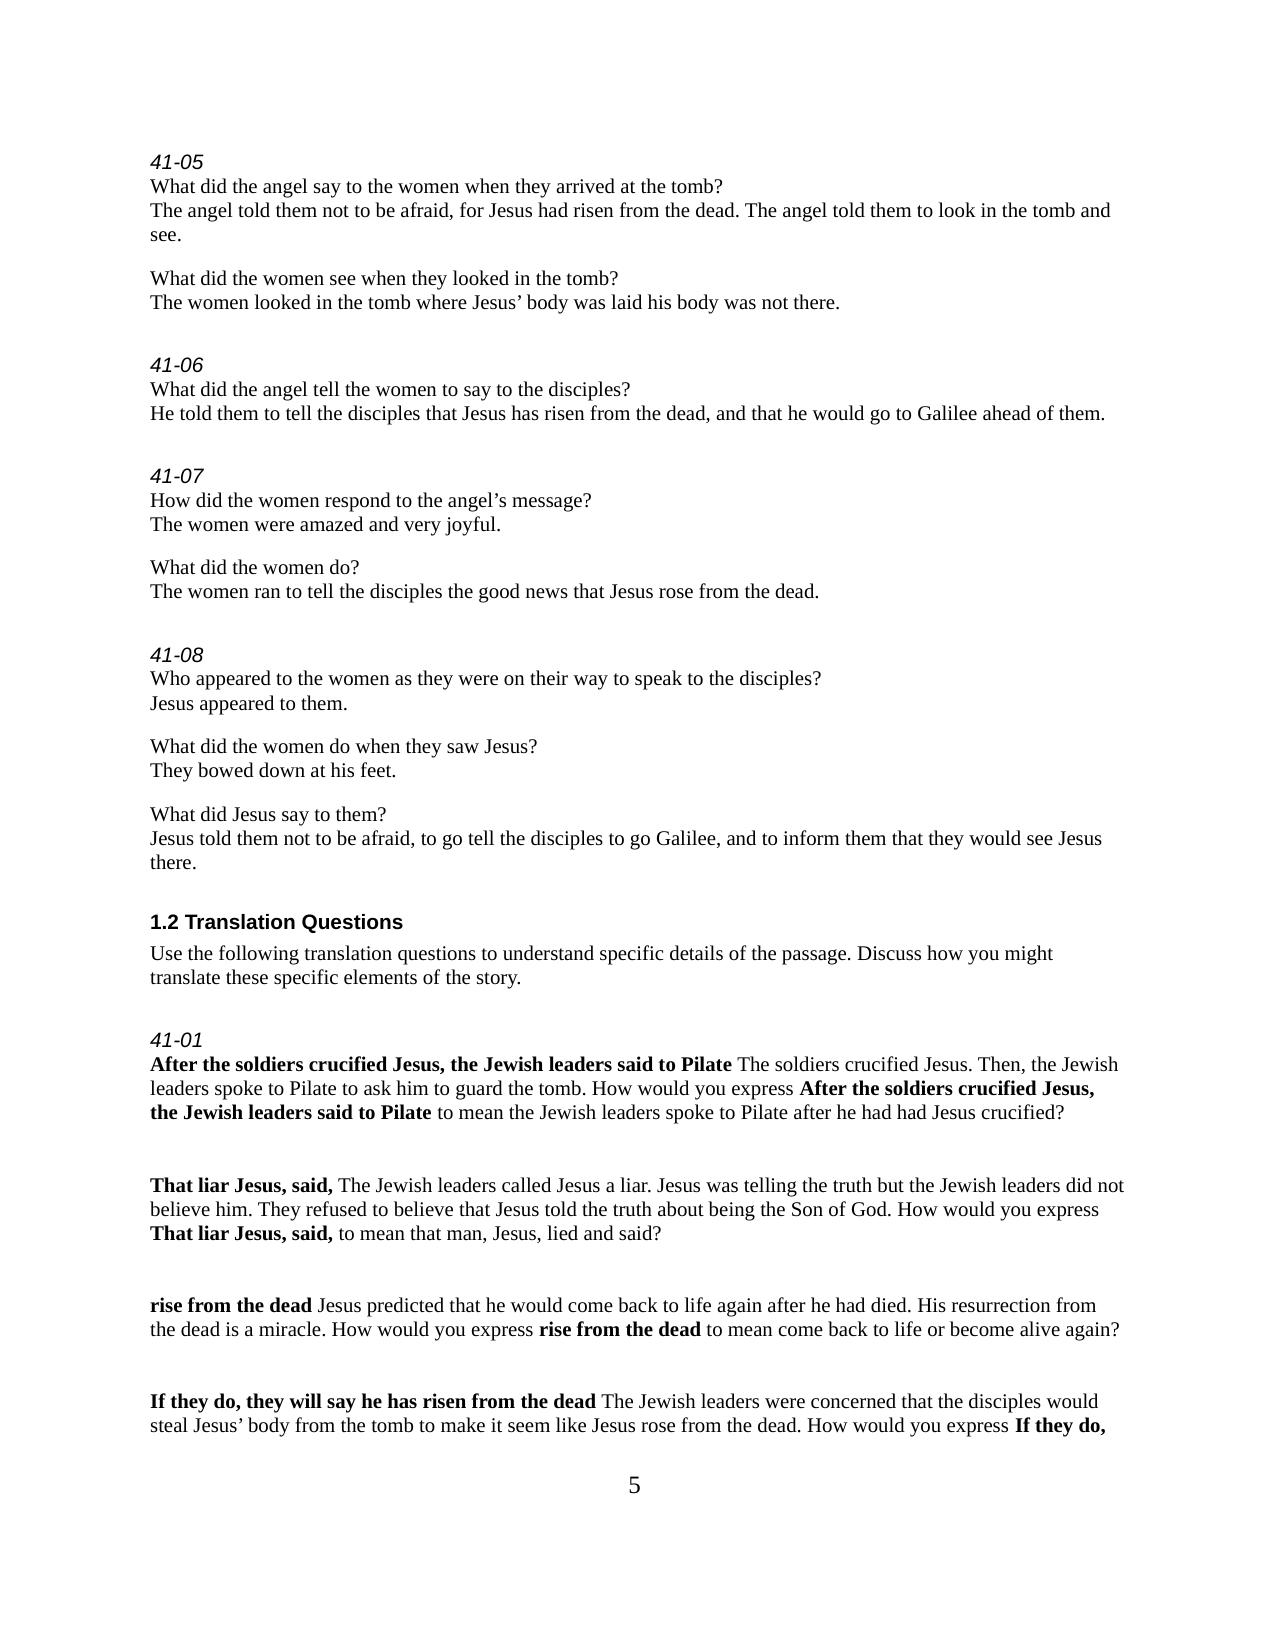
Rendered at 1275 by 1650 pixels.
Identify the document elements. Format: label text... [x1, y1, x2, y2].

subtitle 1.2 Translation Questions [150, 910, 1125, 934]
subtitle 41-05 [150, 150, 1125, 174]
text rise from the dead Jesus predicted that he would come back to life again after he had died. His resurrection from the dead is a miracle. How would you express rise from the dead to mean come back to life or become alive again? [150, 1293, 1125, 1341]
text What did Jesus say to them? Jesus told them not to be afraid, to go tell the disciples to go Galilee, and to inform them that they would see Jesus there. [150, 802, 1125, 874]
text That liar Jesus, said, The Jewish leaders called Jesus a liar. Jesus was telling the truth but the Jewish leaders did not believe him. They refused to believe that Jesus told the truth about being the Son of God. How would you express That liar Jesus, said, to mean that man, Jesus, lied and said? [150, 1173, 1125, 1245]
text What did the angel say to the women when they arrived at the tomb? The angel told them not to be afraid, for Jesus had risen from the dead. The angel told them to look in the tomb and see. [150, 174, 1125, 246]
subtitle 41-06 [150, 353, 1125, 377]
subtitle 41-07 [150, 464, 1125, 488]
text What did the women do? The women ran to tell the disciples the good news that Jesus rose from the dead. [150, 555, 1125, 603]
text How did the women respond to the angel’s message? The women were amazed and very joyful. [150, 488, 1125, 536]
text What did the women see when they looked in the tomb? The women looked in the tomb where Jesus’ body was laid his body was not there. [150, 266, 1125, 314]
text If they do, they will say he has risen from the dead The Jewish leaders were concerned that the disciples would steal Jesus’ body from the tomb to make it seem like Jesus rose from the dead. How would you express If they do, [150, 1389, 1125, 1437]
text What did the angel tell the women to say to the disciples? He told them to tell the disciples that Jesus has risen from the dead, and that he would go to Galilee ahead of them. [150, 377, 1125, 425]
text What did the women do when they saw Jesus? They bowed down at his feet. [150, 734, 1125, 782]
text After the soldiers crucified Jesus, the Jewish leaders said to Pilate The soldiers crucified Jesus. Then, the Jewish leaders spoke to Pilate to ask him to guard the tomb. How would you express After the soldiers crucified Jesus, the Jewish leaders said to Pilate to mean the Jewish leaders spoke to Pilate after he had had Jesus crucified? [150, 1052, 1125, 1124]
subtitle 41-08 [150, 642, 1125, 666]
text Who appeared to the women as they were on their way to speak to the disciples? Jesus appeared to them. [150, 666, 1125, 714]
text Use the following translation questions to understand specific details of the passage. Discuss how you might translate these specific elements of the story. [150, 941, 1125, 989]
subtitle 41-01 [150, 1028, 1125, 1052]
